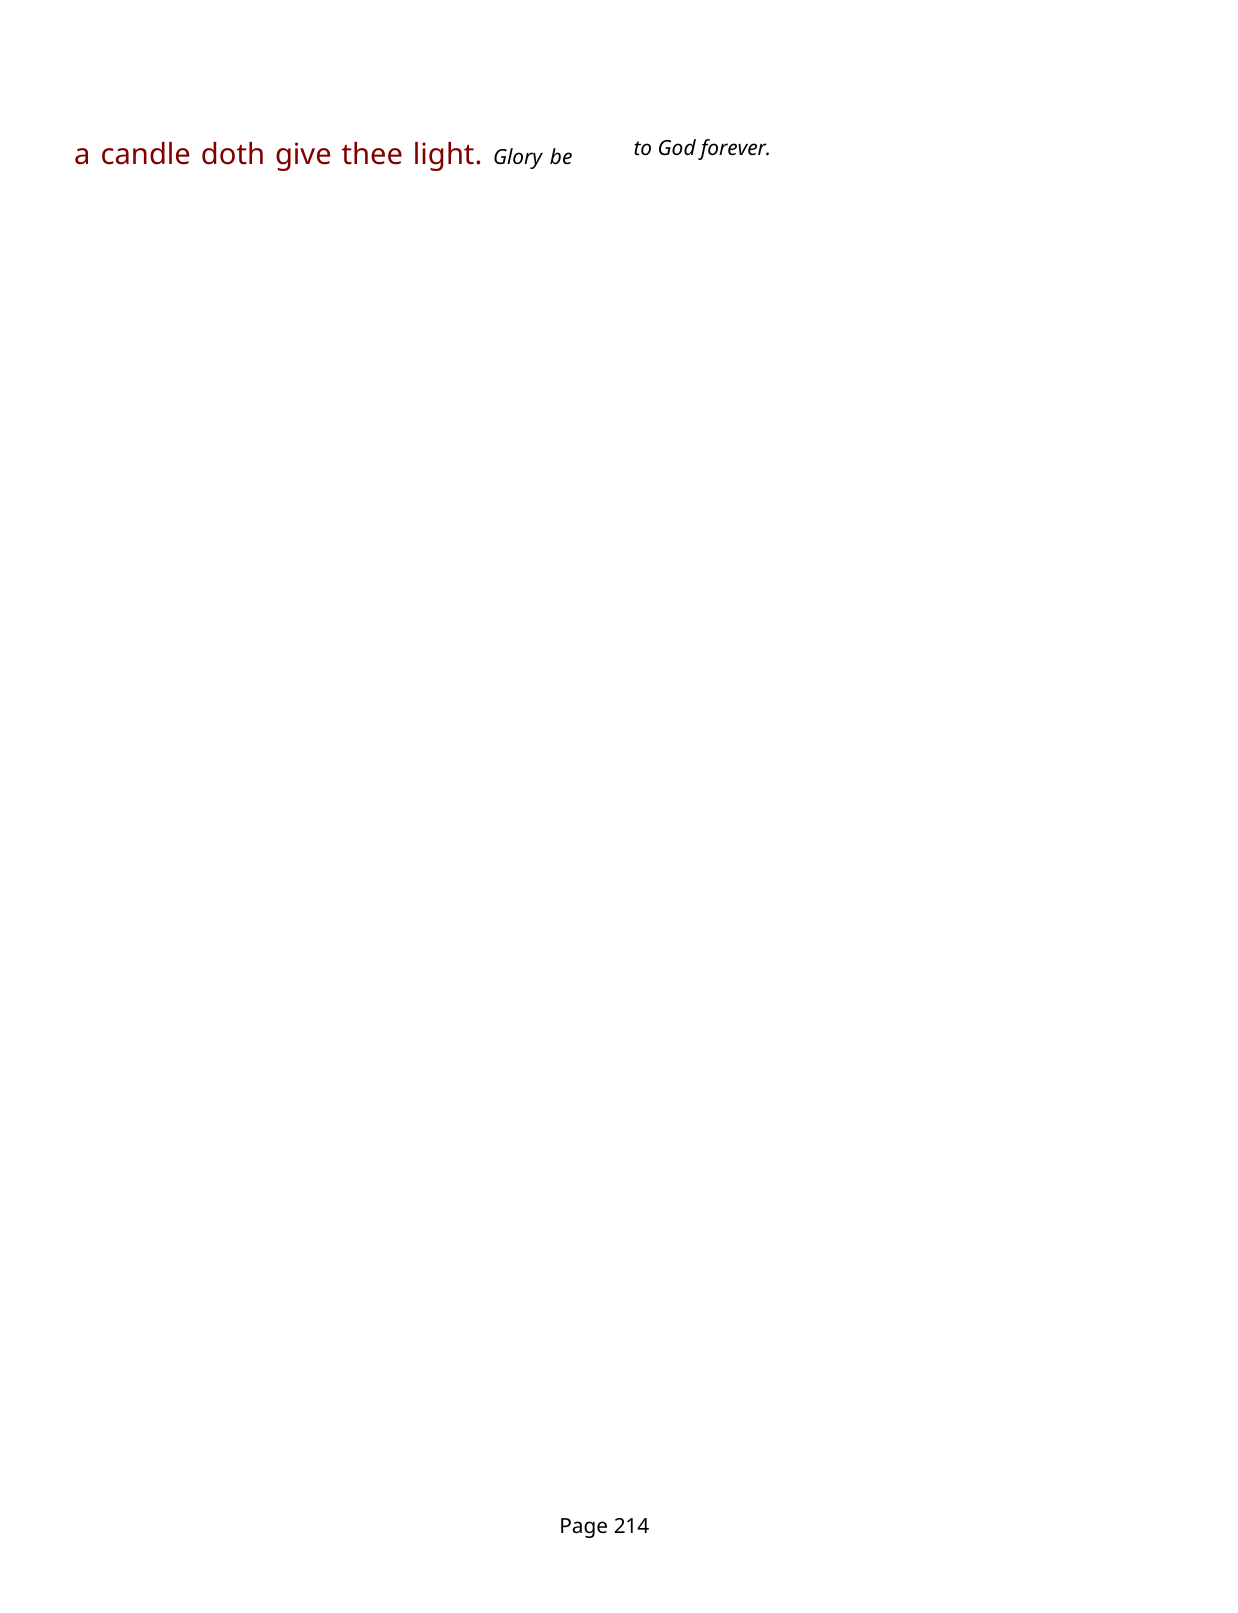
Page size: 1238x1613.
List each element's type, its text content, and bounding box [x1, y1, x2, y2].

text to God forever. [633, 133, 1134, 161]
text a candle doth give thee light. Glory be [74, 133, 574, 173]
